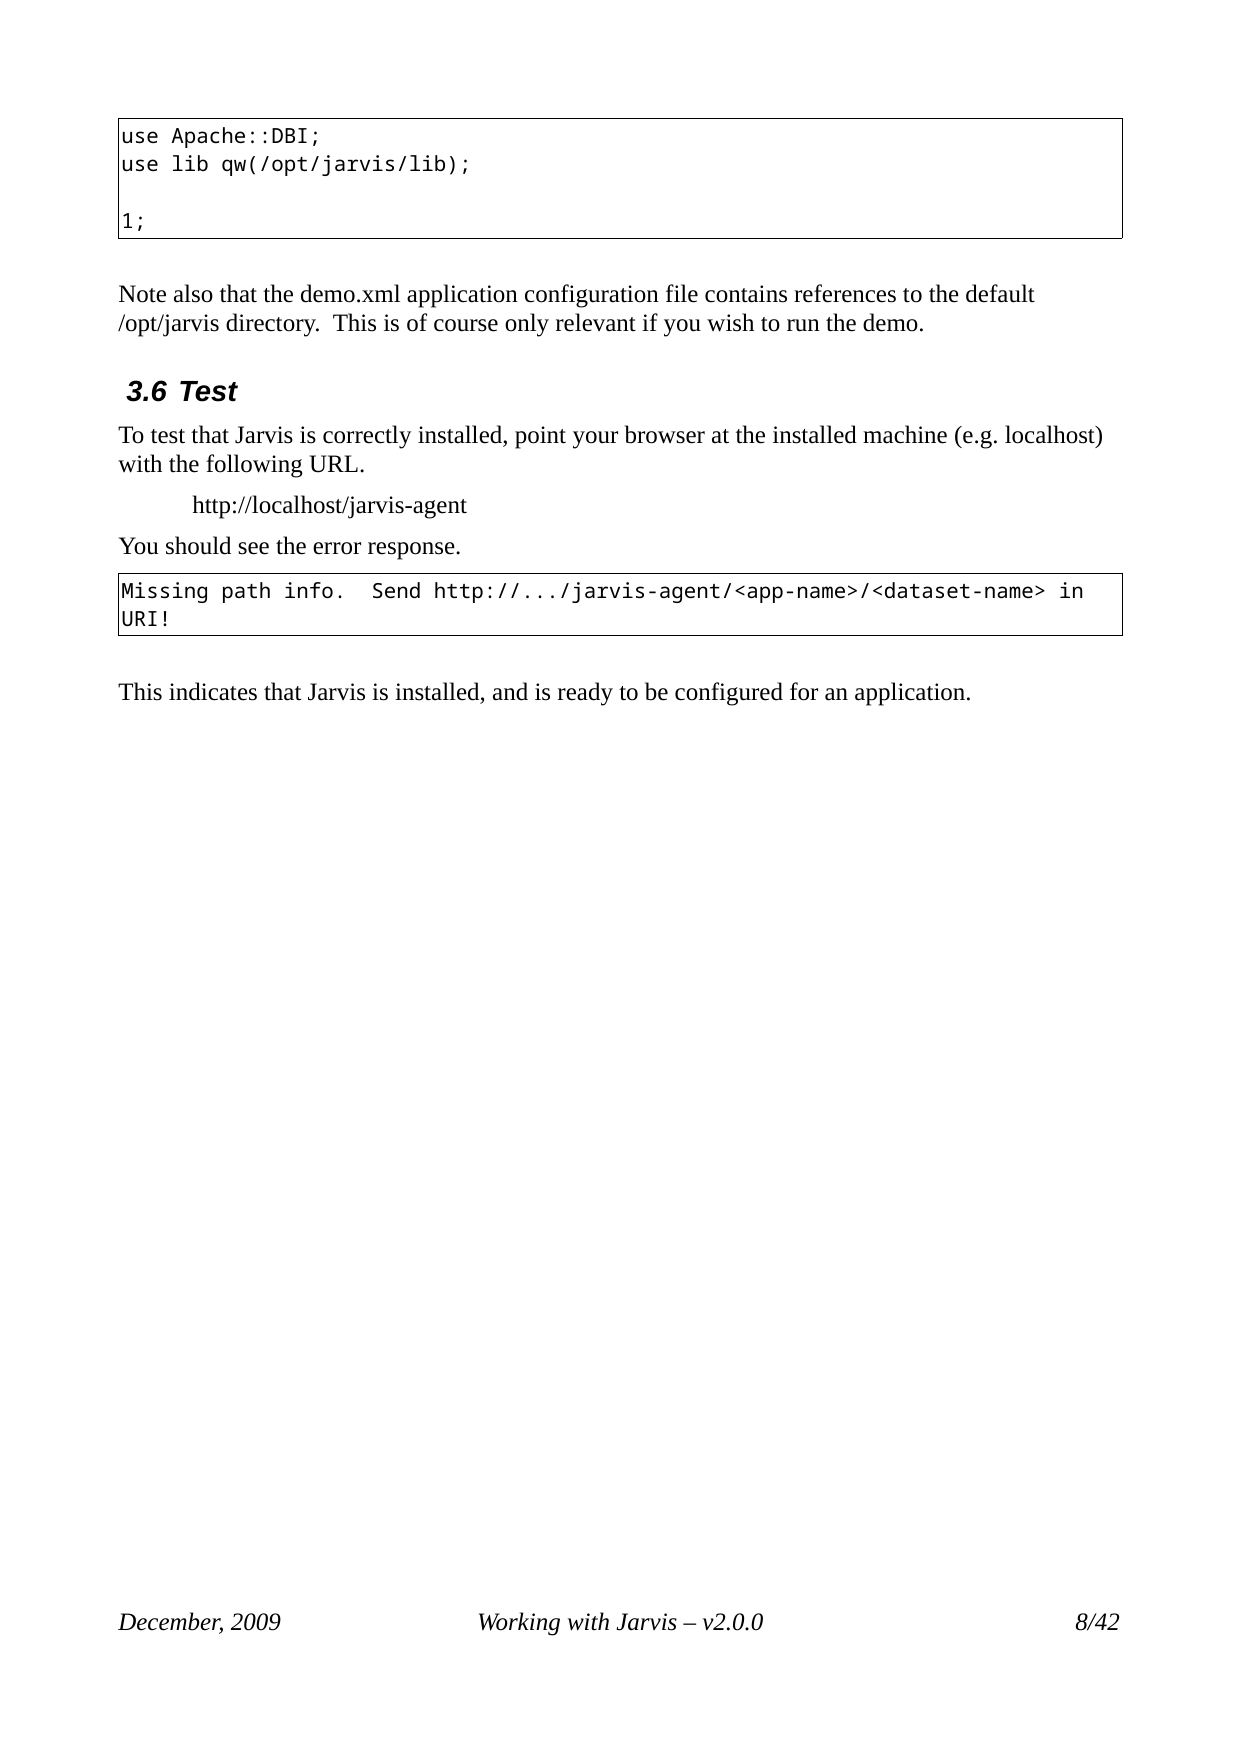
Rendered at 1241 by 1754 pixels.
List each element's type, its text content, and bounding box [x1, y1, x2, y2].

text use Apache::DBI; [119, 119, 1122, 147]
subtitle Test [118, 374, 1122, 408]
text You should see the error response. [118, 531, 1122, 560]
text 1; [119, 203, 1122, 238]
text use lib qw(/opt/jarvis/lib); [119, 147, 1122, 178]
text Note also that the demo.xml application configuration file contains references to the default /opt/jarvis directory. This is of course only relevant if you wish to run the demo. [118, 279, 1122, 337]
text Missing path info. Send http://.../jarvis-agent/<app-name>/<dataset-name> in URI! [119, 574, 1122, 635]
text http://localhost/jarvis-agent [118, 490, 1122, 519]
text This indicates that Jarvis is installed, and is ready to be configured for an application. [118, 677, 1122, 706]
text To test that Jarvis is correctly installed, point your browser at the installed machine (e.g. localhost) with the following URL. [118, 420, 1122, 478]
